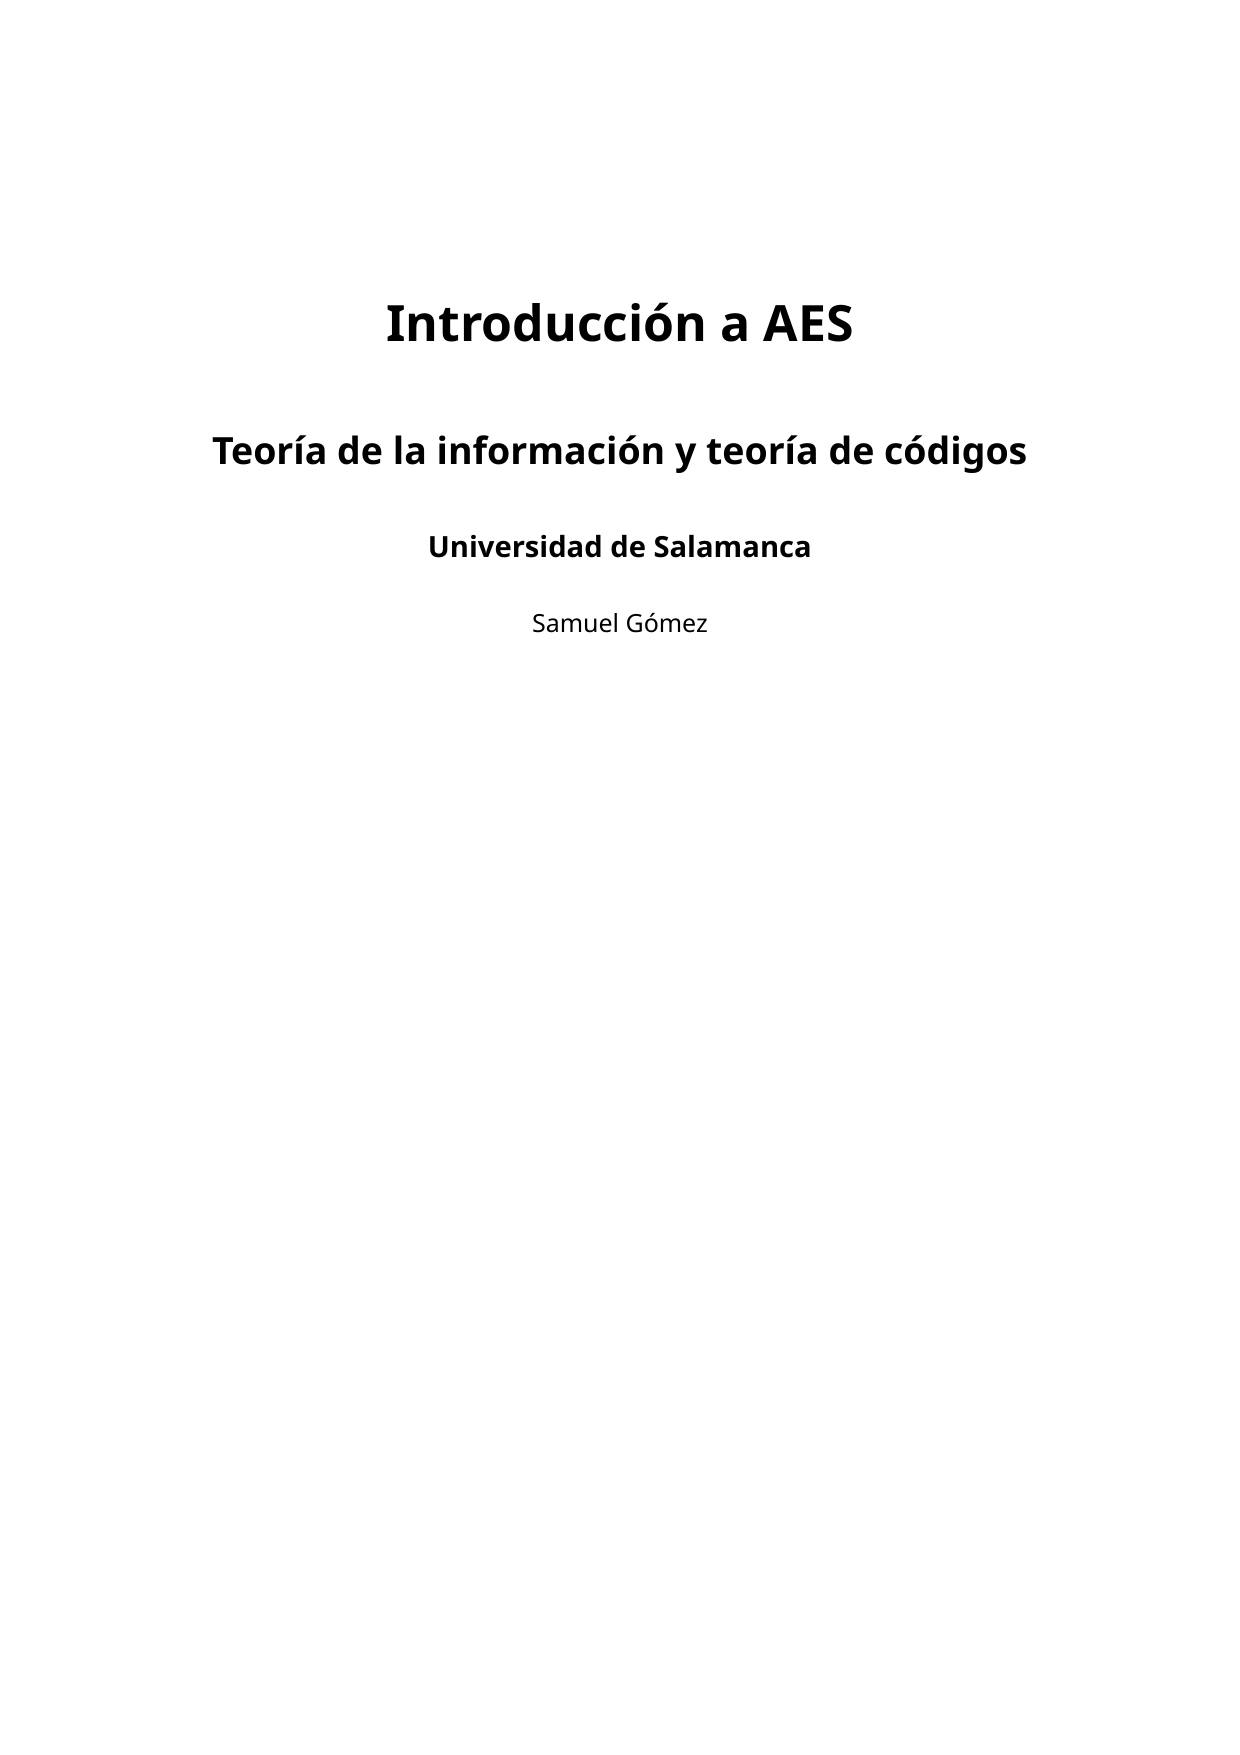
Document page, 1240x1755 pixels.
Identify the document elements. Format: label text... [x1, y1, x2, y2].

text Samuel Gómez [118, 606, 1121, 640]
text Teoría de la información y teoría de códigos [118, 424, 1121, 475]
text Introducción a AES [118, 288, 1121, 356]
text Universidad de Salamanca [118, 526, 1121, 566]
